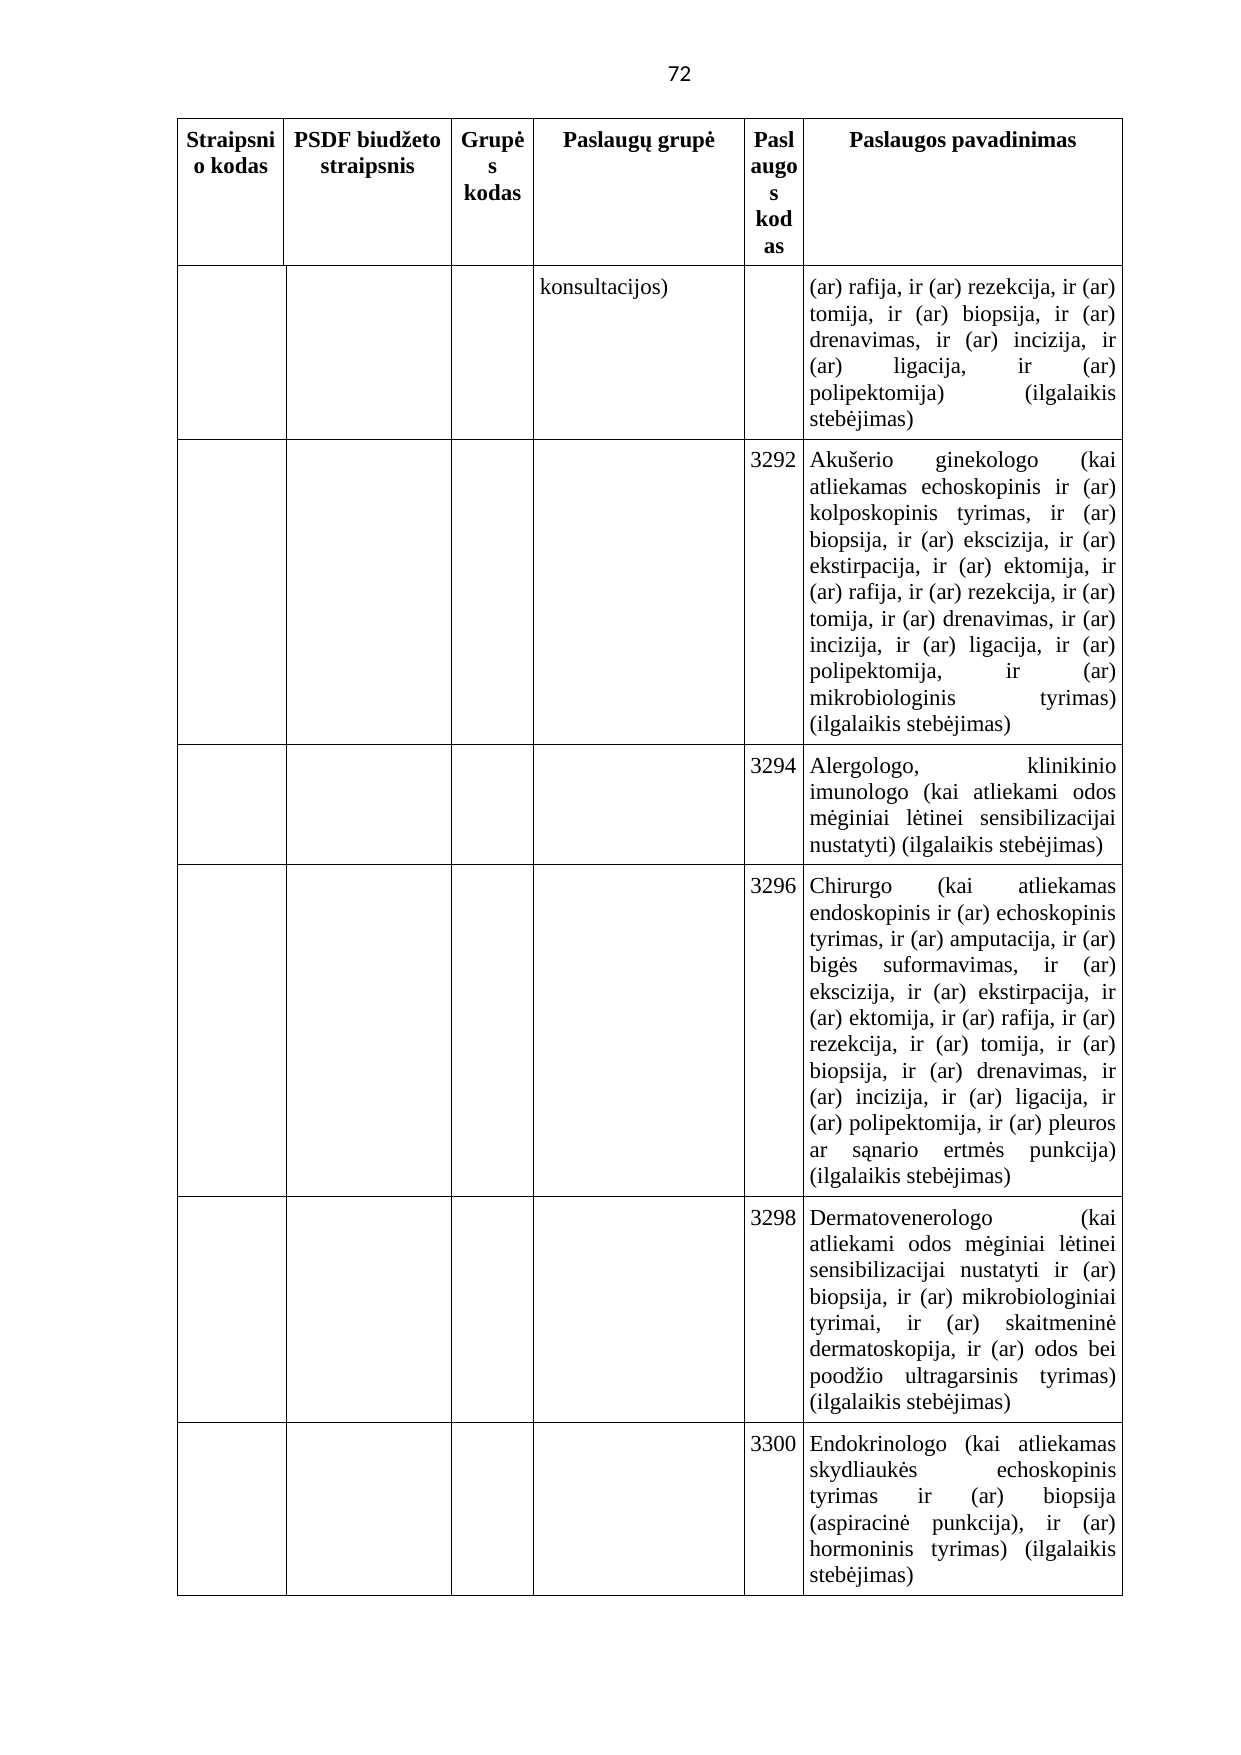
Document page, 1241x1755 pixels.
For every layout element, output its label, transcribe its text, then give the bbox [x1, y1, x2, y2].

table_cell [178, 1197, 286, 1422]
table_cell Alergologo, klinikinio imunologo (kai atliekami odos mėginiai lėtinei sensibilizacijai nustatyti) (ilgalaikis stebėjimas) [804, 745, 1122, 864]
table_cell [287, 440, 451, 743]
table_header Grupės kodas [452, 119, 533, 265]
table_header PSDF biudžeto straipsnis [284, 119, 451, 265]
table_cell [452, 266, 533, 438]
table_cell [534, 745, 744, 864]
table_cell [534, 1197, 744, 1422]
table_cell [745, 266, 803, 438]
table_cell [287, 1197, 451, 1422]
table_cell [287, 266, 451, 438]
table_cell konsultacijos) [534, 266, 744, 438]
table_cell [178, 440, 286, 743]
table_cell [534, 1423, 744, 1595]
table_cell [287, 1423, 451, 1595]
table_cell 3300 [745, 1423, 803, 1595]
table_cell [452, 865, 533, 1196]
table_cell 3292 [745, 440, 803, 743]
table_cell (ar) rafija, ir (ar) rezekcija, ir (ar) tomija, ir (ar) biopsija, ir (ar) drenavimas, ir (ar) incizija, ir (ar) ligacija, ir (ar) polipektomija) (ilgalaikis stebėjimas) [804, 266, 1122, 438]
table_cell [452, 1423, 533, 1595]
table_cell [287, 865, 451, 1196]
table_header Straipsnio kodas [178, 119, 283, 265]
table_cell [178, 266, 286, 438]
table_cell Akušerio ginekologo (kai atliekamas echoskopinis ir (ar) kolposkopinis tyrimas, ir (ar) biopsija, ir (ar) ekscizija, ir (ar) ekstirpacija, ir (ar) ektomija, ir (ar) rafija, ir (ar) rezekcija, ir (ar) tomija, ir (ar) drenavimas, ir (ar) incizija, ir (ar) ligacija, ir (ar) polipektomija, ir (ar) mikrobiologinis tyrimas) (ilgalaikis stebėjimas) [804, 440, 1122, 743]
table_cell [287, 745, 451, 864]
table_cell [452, 1197, 533, 1422]
table_cell 3298 [745, 1197, 803, 1422]
table_cell Chirurgo (kai atliekamas endoskopinis ir (ar) echoskopinis tyrimas, ir (ar) amputacija, ir (ar) bigės suformavimas, ir (ar) ekscizija, ir (ar) ekstirpacija, ir (ar) ektomija, ir (ar) rafija, ir (ar) rezekcija, ir (ar) tomija, ir (ar) biopsija, ir (ar) drenavimas, ir (ar) incizija, ir (ar) ligacija, ir (ar) polipektomija, ir (ar) pleuros ar sąnario ertmės punkcija) (ilgalaikis stebėjimas) [804, 865, 1122, 1196]
table_cell 3294 [745, 745, 803, 864]
table_cell [452, 745, 533, 864]
table_header Paslaugos pavadinimas [804, 119, 1122, 265]
table_header Paslaugos kodas [745, 119, 803, 265]
table_cell Endokrinologo (kai atliekamas skydliaukės echoskopinis tyrimas ir (ar) biopsija (aspiracinė punkcija), ir (ar) hormoninis tyrimas) (ilgalaikis stebėjimas) [804, 1423, 1122, 1595]
table_cell 3296 [745, 865, 803, 1196]
table_cell [534, 865, 744, 1196]
table_header Paslaugų grupė [534, 119, 744, 265]
table_cell [178, 745, 286, 864]
table_cell [178, 1423, 286, 1595]
table_cell [452, 440, 533, 743]
table_cell Dermatovenerologo (kai atliekami odos mėginiai lėtinei sensibilizacijai nustatyti ir (ar) biopsija, ir (ar) mikrobiologiniai tyrimai, ir (ar) skaitmeninė dermatoskopija, ir (ar) odos bei poodžio ultragarsinis tyrimas) (ilgalaikis stebėjimas) [804, 1197, 1122, 1422]
table_cell [178, 865, 286, 1196]
table_cell [534, 440, 744, 743]
